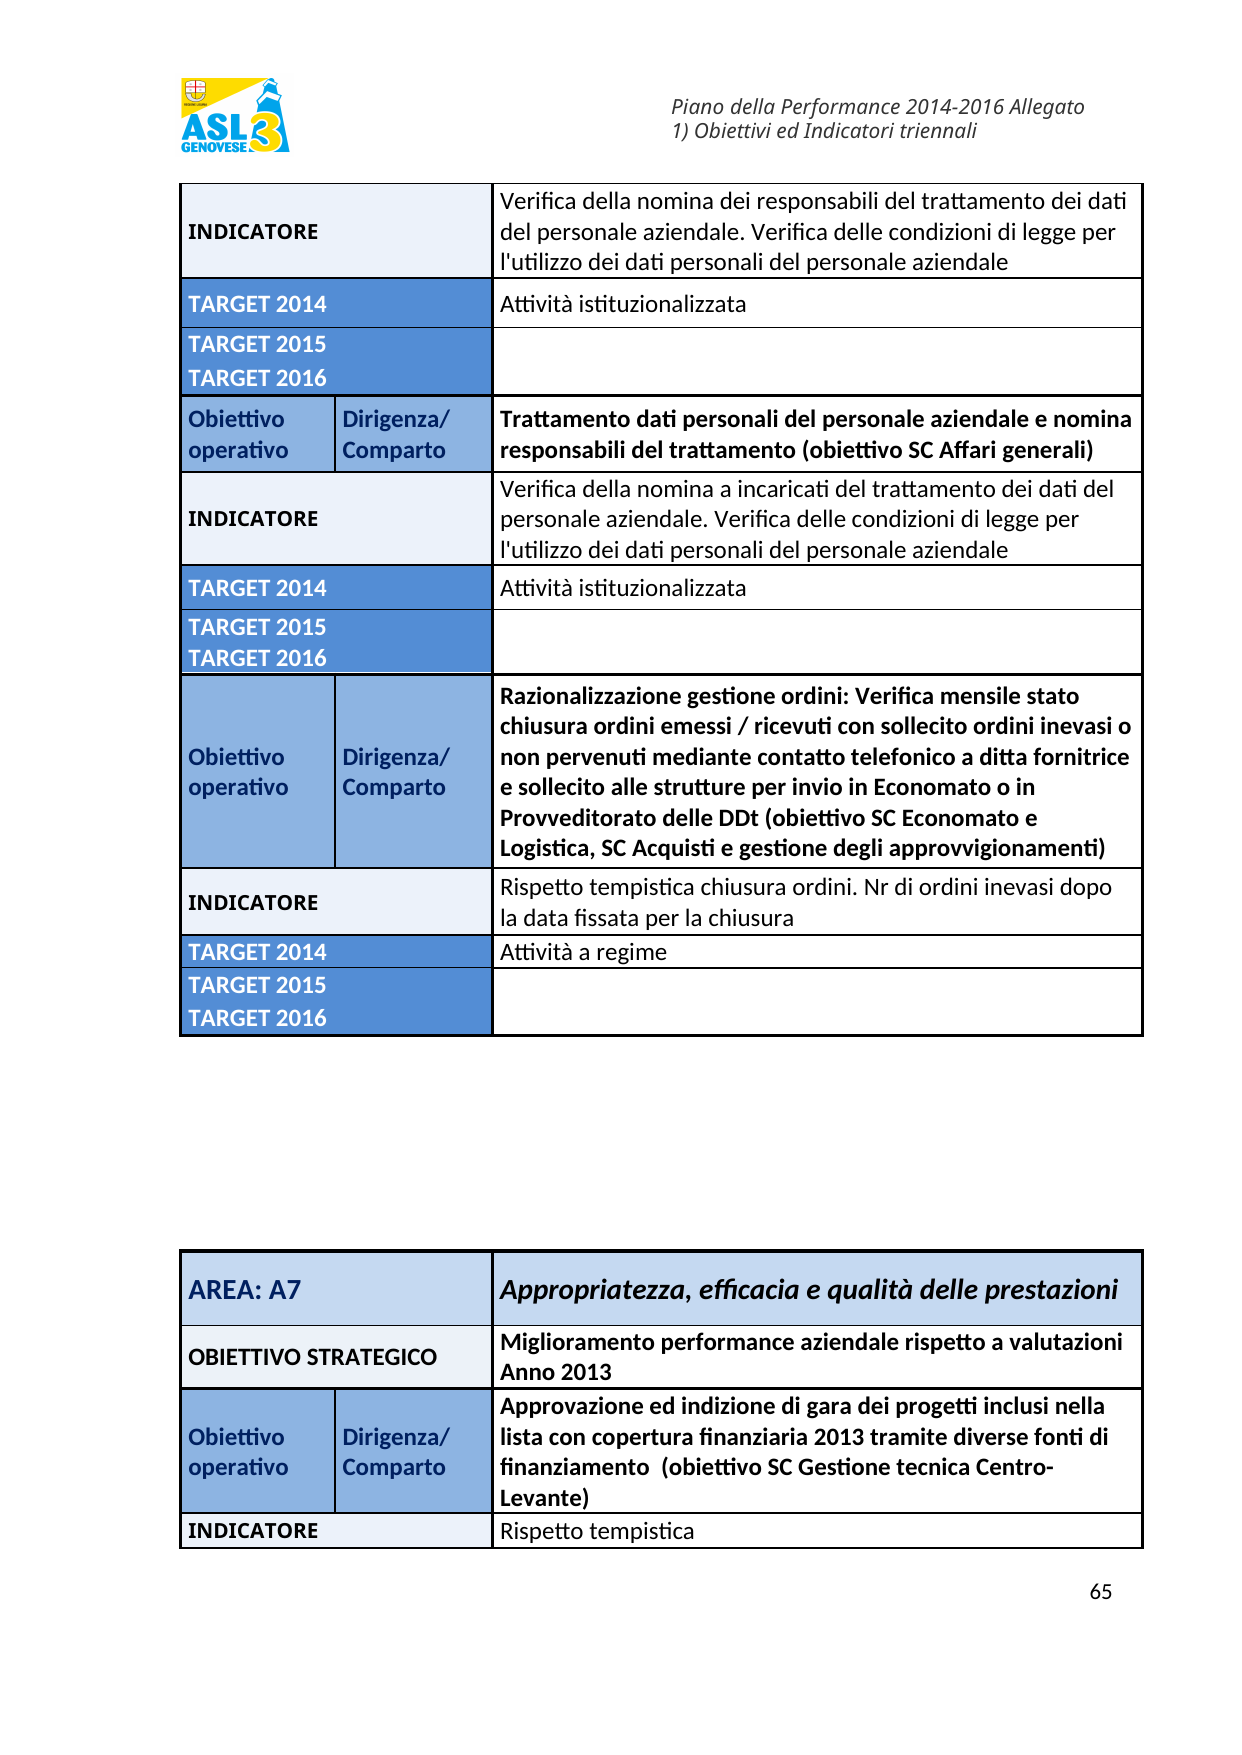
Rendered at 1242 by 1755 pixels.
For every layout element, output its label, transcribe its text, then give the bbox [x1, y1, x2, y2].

table_cell INDICATORE [182, 473, 491, 564]
table_cell TARGET 2015 [182, 328, 335, 360]
table_cell TARGET 2015 [182, 968, 335, 1000]
table_cell TARGET 2016 [182, 360, 335, 394]
table_cell [494, 1000, 1141, 1034]
table_cell [335, 610, 491, 642]
table_cell [335, 968, 491, 1000]
table_cell TARGET 2016 [182, 642, 335, 672]
table_cell Verifica della nomina dei responsabili del trattamento dei dati del personale aziendale. Verifica delle condizioni di legge per l'utilizzo dei dati personali del personale aziendale [494, 184, 1141, 277]
table_cell TARGET 2014 [182, 566, 335, 609]
table_cell Attività istituzionalizzata [494, 279, 1141, 327]
table_cell [494, 328, 1141, 360]
table_cell INDICATORE [182, 1514, 491, 1547]
table_cell [335, 936, 491, 967]
table_cell [494, 642, 1141, 672]
table_cell Attività istituzionalizzata [494, 566, 1141, 609]
table_cell TARGET 2016 [182, 1000, 335, 1034]
table_cell Rispetto tempistica chiusura ordini. Nr di ordini inevasi dopo la data fissata per la chiusura [494, 869, 1141, 934]
table_cell Rispetto tempistica [494, 1514, 1141, 1547]
table_cell Obiettivo operativo [182, 397, 334, 471]
table_cell Dirigenza/ Comparto [336, 1390, 491, 1512]
table_cell Approvazione ed indizione di gara dei progetti inclusi nella lista con copertura finanziaria 2013 tramite diverse fonti di finanziamento (obiettivo SC Gestione tecnica Centro-Levante) [494, 1390, 1141, 1512]
table_cell Dirigenza/ Comparto [336, 676, 491, 867]
table_cell [335, 328, 491, 360]
table_cell [494, 360, 1141, 394]
table_cell TARGET 2014 [182, 279, 335, 327]
table_cell [335, 360, 491, 394]
table_cell Dirigenza/ Comparto [336, 397, 491, 471]
table_cell OBIETTIVO STRATEGICO [182, 1326, 491, 1387]
table_cell [494, 969, 1141, 1000]
table_cell [335, 566, 491, 609]
table_cell INDICATORE [182, 184, 491, 277]
table_cell Obiettivo operativo [182, 1390, 334, 1512]
table_cell Attività a regime [494, 936, 1141, 967]
table_header AREA: A7 [182, 1253, 491, 1325]
table_cell INDICATORE [182, 869, 491, 934]
table_cell [494, 610, 1141, 642]
table_cell Miglioramento performance aziendale rispetto a valutazioni Anno 2013 [494, 1326, 1141, 1387]
table_cell Trattamento dati personali del personale aziendale e nomina responsabili del trattamento (obiettivo SC Affari generali) [494, 397, 1141, 471]
table_cell [335, 1000, 491, 1034]
table_cell Obiettivo operativo [182, 676, 334, 867]
table_header Appropriatezza, efficacia e qualità delle prestazioni [494, 1253, 1141, 1325]
table_cell TARGET 2015 [182, 610, 335, 642]
table_cell [335, 279, 491, 327]
table_cell Razionalizzazione gestione ordini: Verifica mensile stato chiusura ordini emessi / ricevuti con sollecito ordini inevasi o non pervenuti mediante contatto telefonico a ditta fornitrice e sollecito alle strutture per invio in Economato o in Provveditorato delle DDt (obiettivo SC Economato e Logistica, SC Acquisti e gestione degli approvvigionamenti) [494, 676, 1141, 867]
table_cell TARGET 2014 [182, 936, 335, 967]
table_cell [335, 642, 491, 672]
table_cell Verifica della nomina a incaricati del trattamento dei dati del personale aziendale. Verifica delle condizioni di legge per l'utilizzo dei dati personali del personale aziendale [494, 473, 1141, 564]
